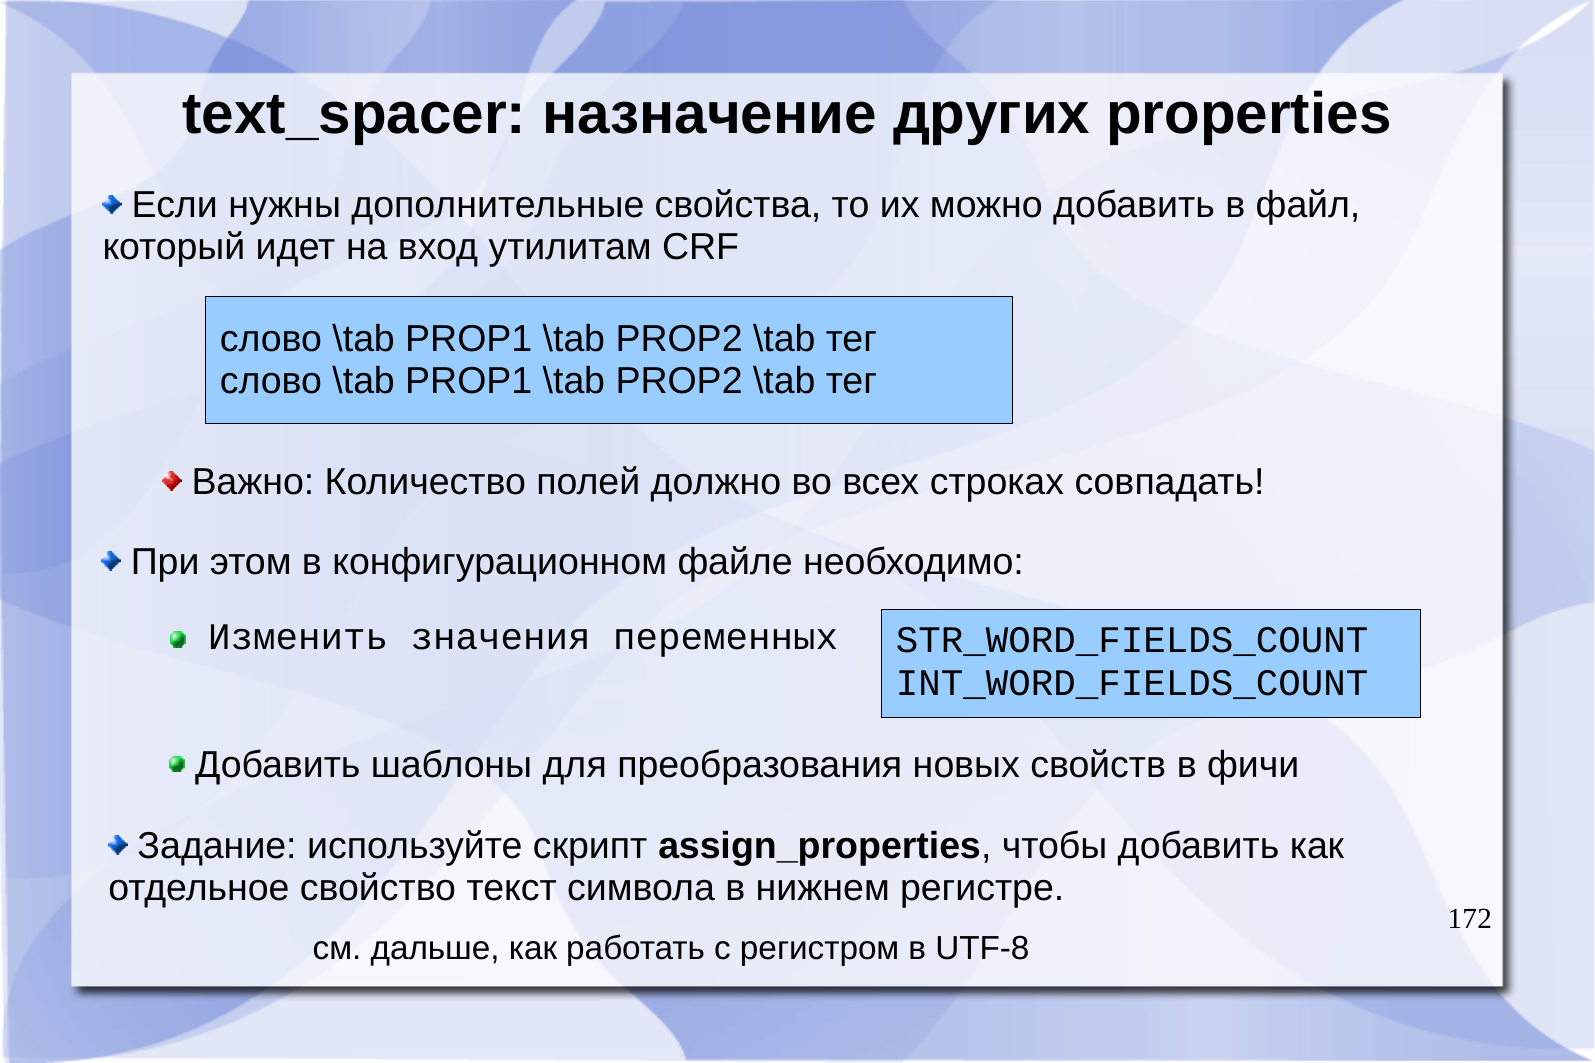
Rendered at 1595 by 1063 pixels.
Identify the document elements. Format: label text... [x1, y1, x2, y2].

picture [0, 0, 1595, 1063]
text_box слово \tab PROP1 \tab PROP2 \tab тег слово \tab PROP1 \tab PROP2 \tab тег [205, 296, 1013, 424]
text_box Важно: Количество полей должно во всех строках совпадать! [147, 452, 1280, 510]
text_box Если нужны дополнительные свойства, то их можно добавить в файл, который идет на вход утилитам CRF [87, 176, 1429, 276]
text_box При этом в конфигурационном файле необходимо: [86, 532, 1039, 590]
text_box см. дальше, как работать с регистром в UTF-8 [297, 922, 1046, 974]
text_box Изменить значения переменных [155, 610, 854, 669]
text_box Добавить шаблоны для преобразования новых свойств в фичи [154, 735, 1316, 793]
text_box STR_WORD_FIELDS_COUNT INT_WORD_FIELDS_COUNT [881, 609, 1421, 718]
title text_spacer: назначение других properties [75, 69, 1501, 158]
text_box Задание: используйте скрипт assign_properties, чтобы добавить как отдельное свойство текст символа в нижнем регистре. [93, 816, 1409, 916]
